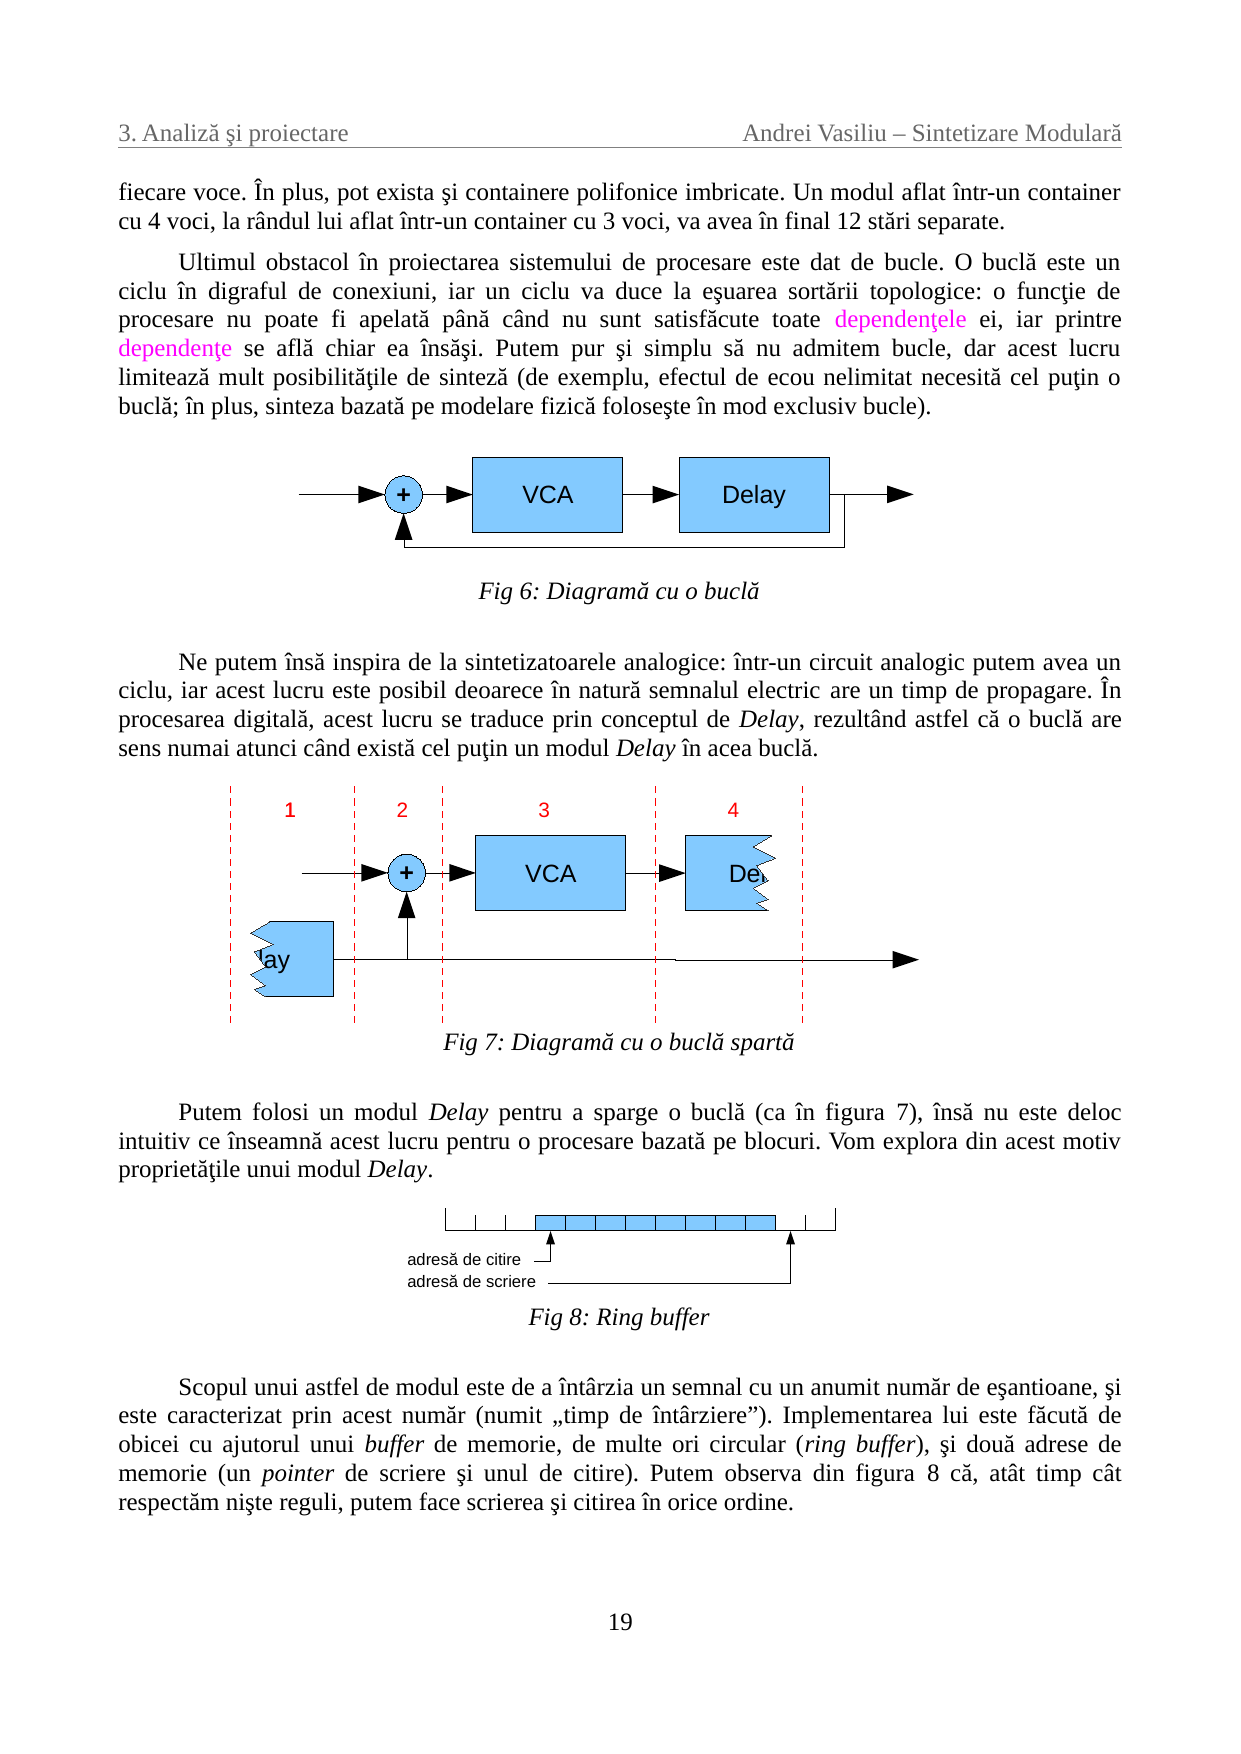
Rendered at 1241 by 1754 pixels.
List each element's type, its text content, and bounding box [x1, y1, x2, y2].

text Ne putem însă inspira de la sintetizatoarele analogice: într-un circuit analogic putem avea un ciclu, iar acest lucru este posibil deoarece în natură semnalul electric are un timp de propagare. În procesarea digitală, acest lucru se traduce prin conceptul de Delay, rezultând astfel că o buclă are sens numai atunci când există cel puţin un modul Delay în acea buclă. [118, 647, 1122, 762]
text Putem folosi un modul Delay pentru a sparge o buclă (ca în figura 7), însă nu este deloc intuitiv ce înseamnă acest lucru pentru o procesare bazată pe blocuri. Vom explora din acest motiv proprietăţile unui modul Delay. [118, 1097, 1122, 1183]
text Scopul unui astfel de modul este de a întârzia un semnal cu un anumit număr de eşantioane, şi este caracterizat prin acest număr (numit „timp de întârziere”). Implementarea lui este făcută de obicei cu ajutorul unui buffer de memorie, de multe ori circular (ring buffer), şi două adrese de memorie (un pointer de scriere şi unul de citire). Putem observa din figura 8 că, atât timp cât respectăm nişte reguli, putem face scrierea şi citirea în orice ordine. [118, 1372, 1122, 1515]
text Fig 7: Diagramă cu o buclă spartă [179, 799, 1061, 1056]
text Ultimul obstacol în proiectarea sistemului de procesare este dat de bucle. O buclă este un ciclu în digraful de conexiuni, iar un ciclu va duce la eşuarea sortării topologice: o funcţie de procesare nu poate fi apelată până când nu sunt satisfăcute toate dependenţele ei, iar printre dependenţe se află chiar ea însăşi. Putem pur şi simplu să nu admitem bucle, dar acest lucru limitează mult posibilităţile de sinteză (de exemplu, efectul de ecou nelimitat necesită cel puţin o buclă; în plus, sinteza bazată pe modelare fizică foloseşte în mod exclusiv bucle). [118, 247, 1122, 419]
text Fig 6: Diagramă cu o buclă [179, 457, 1061, 604]
text fiecare voce. În plus, pot exista şi containere polifonice imbricate. Un modul aflat într-un container cu 4 voci, la rândul lui aflat într-un container cu 3 voci, va avea în final 12 stări separate. [118, 177, 1122, 234]
text Fig 8: Ring buffer [404, 1221, 836, 1330]
